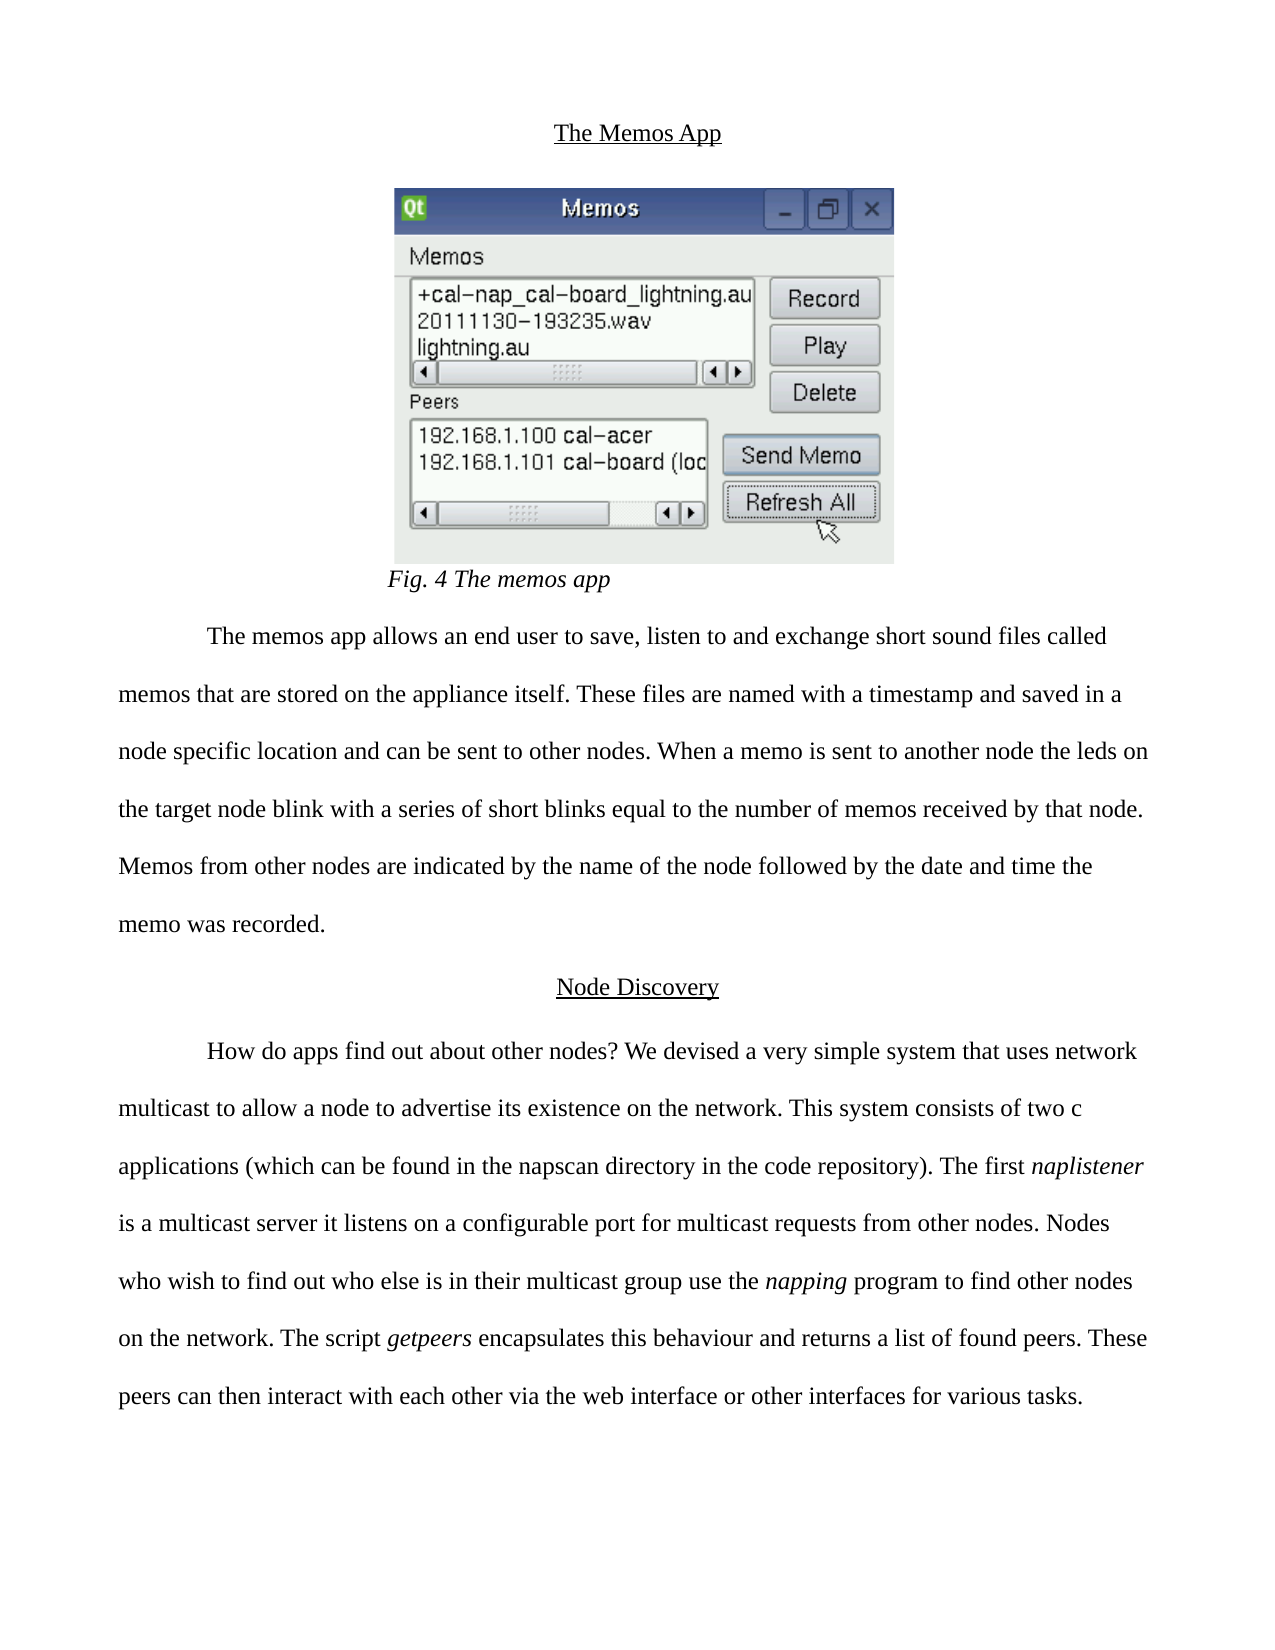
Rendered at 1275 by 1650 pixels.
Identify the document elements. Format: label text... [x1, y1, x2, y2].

text How do apps find out about other nodes? We devised a very simple system that uses network multicast to allow a node to advertise its existence on the network. This system consists of two c applications (which can be found in the napscan directory in the code repository). The first naplistener is a multicast server it listens on a configurable port for multicast requests from other nodes. Nodes who wish to find out who else is in their multicast group use the napping program to find other nodes on the network. The script getpeers encapsulates this behaviour and returns a list of found peers. These peers can then interact with each other via the web interface or other interfaces for various tasks. [118, 1036, 1157, 1409]
text The Memos App [118, 118, 1157, 147]
picture [394, 188, 895, 564]
text The memos app allows an end user to save, listen to and exchange short sound files called memos that are stored on the appliance itself. These files are named with a timestamp and saved in a node specific location and can be sent to other nodes. When a memo is sent to another node the leds on the target node blink with a series of short blinks equal to the number of memos received by that node. Memos from other nodes are indicated by the name of the node followed by the date and time the memo was recorded. [118, 182, 1157, 938]
text Node Discovery [118, 972, 1157, 1001]
text Fig. 4 The memos app [387, 564, 887, 593]
